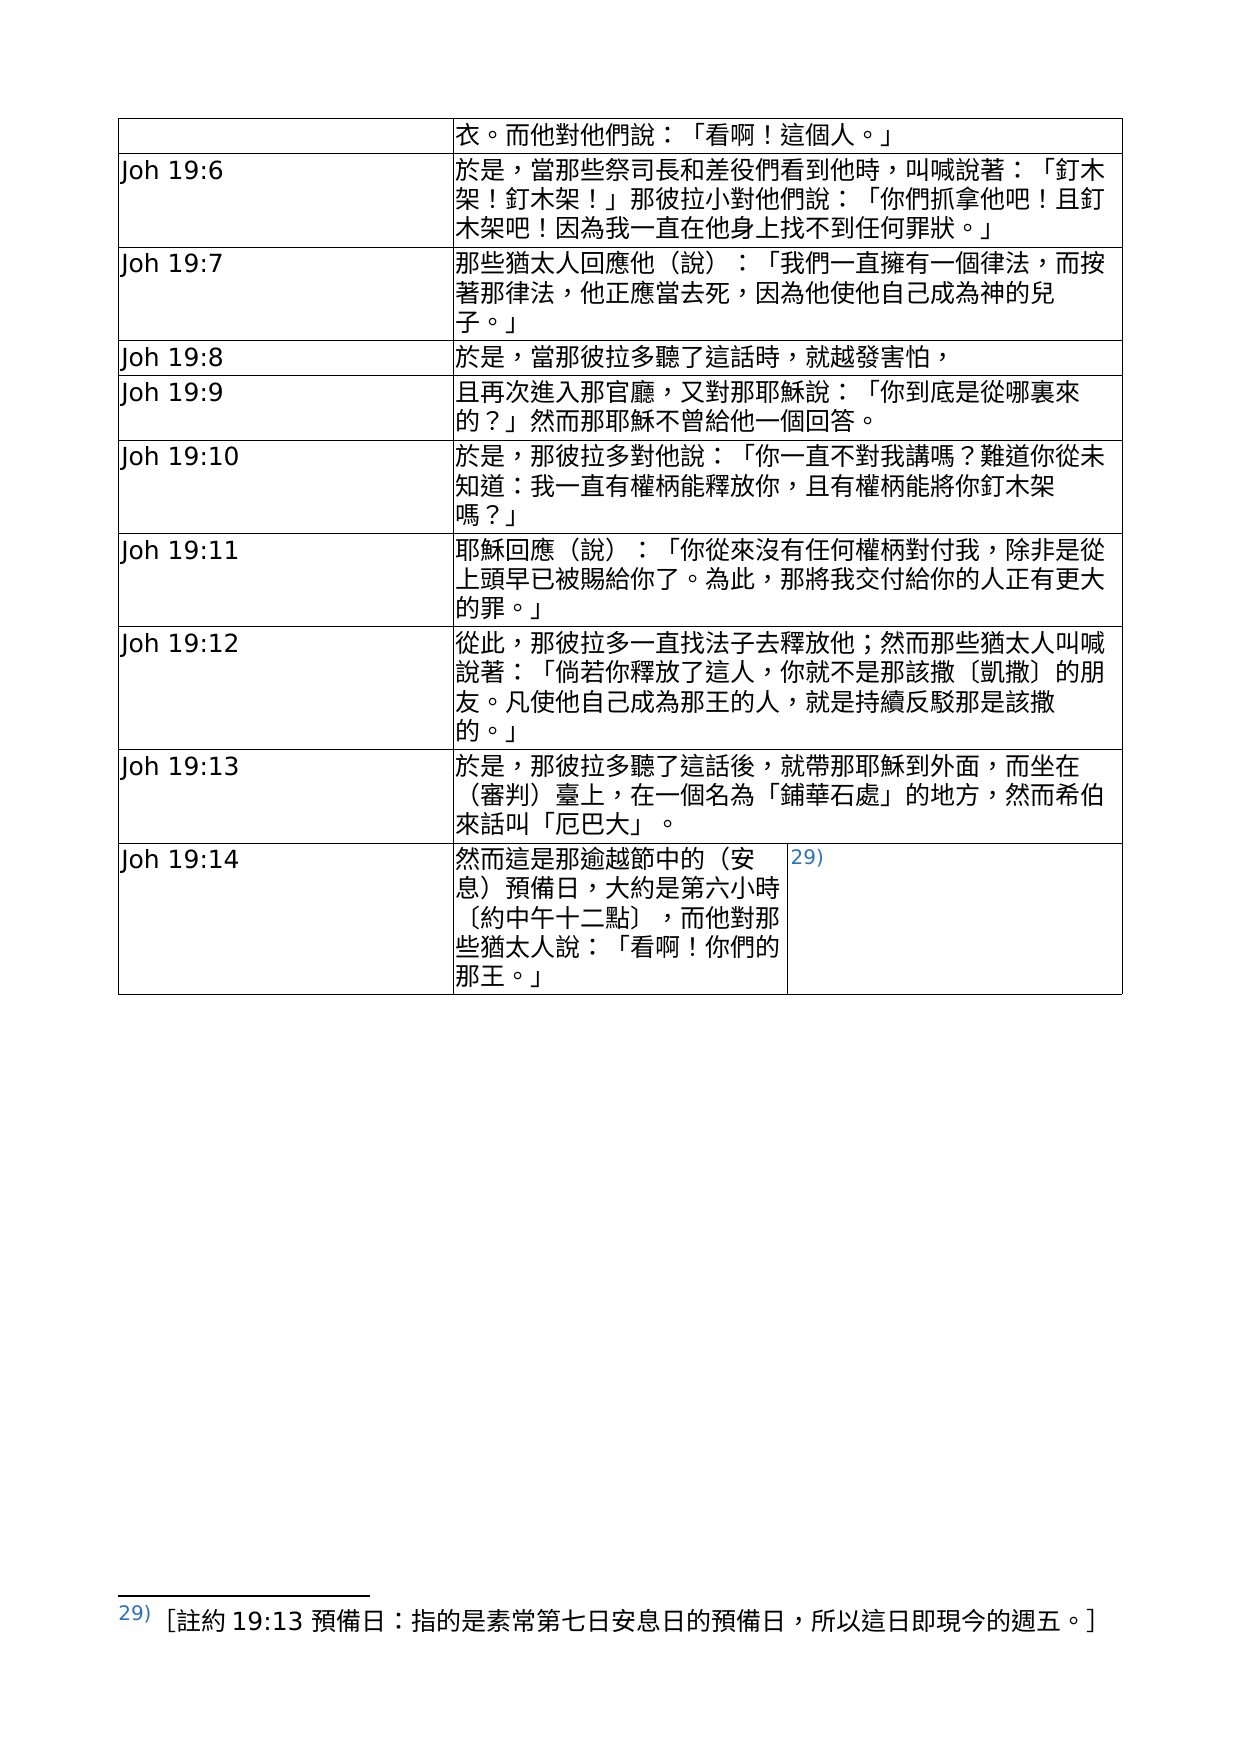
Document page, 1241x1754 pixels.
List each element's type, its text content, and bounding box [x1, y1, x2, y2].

table_cell 衣。而他對他們說：「看啊！這個人。」 [454, 119, 1122, 153]
table_cell Joh 19:9 [119, 376, 453, 439]
table_cell 於是，當那些祭司長和差役們看到他時，叫喊說著：「釘木架！釘木架！」那彼拉小對他們說：「你們抓拿他吧！且釘木架吧！因為我一直在他身上找不到任何罪狀。」 [454, 154, 1122, 247]
table_cell 於是，那彼拉多對他說：「你一直不對我講嗎？難道你從未知道：我一直有權柄能釋放你，且有權柄能將你釘木架嗎？」 [454, 441, 1122, 533]
table_cell 那些猶太人回應他（說）：「我們一直擁有一個律法，而按著那律法，他正應當去死，因為他使他自己成為神的兒子。」 [454, 248, 1122, 340]
table_cell Joh 19:10 [119, 441, 453, 533]
table_cell 耶穌回應（說）：「你從來沒有任何權柄對付我，除非是從上頭早已被賜給你了。為此，那將我交付給你的人正有更大的罪。」 [454, 534, 1122, 626]
table_cell [119, 119, 453, 153]
table_cell Joh 19:8 [119, 341, 453, 375]
table_cell 從此，那彼拉多一直找法子去釋放他；然而那些猶太人叫喊說著：「倘若你釋放了這人，你就不是那該撒〔凱撒〕的朋友。凡使他自己成為那王的人，就是持續反駁那是該撒的。」 [454, 627, 1122, 749]
table_cell Joh 19:14 [119, 844, 453, 994]
table_cell Joh 19:12 [119, 627, 453, 749]
table_cell Joh 19:13 [119, 750, 453, 842]
table_cell Joh 19:6 [119, 154, 453, 247]
table_cell Joh 19:7 [119, 248, 453, 340]
table_cell 且再次進入那官廳，又對那耶穌說：「你到底是從哪裏來的？」然而那耶穌不曾給他一個回答。 [454, 376, 1122, 439]
table_cell 於是，那彼拉多聽了這話後，就帶那耶穌到外面，而坐在（審判）臺上，在一個名為「鋪華石處」的地方，然而希伯來話叫「厄巴大」。 [454, 750, 1122, 842]
table_cell [788, 844, 1122, 994]
table_cell 然而這是那逾越節中的（安息）預備日，大約是第六小時〔約中午十二點〕，而他對那些猶太人說：「看啊！你們的那王。」 [454, 844, 787, 994]
table_cell 於是，當那彼拉多聽了這話時，就越發害怕， [454, 341, 1122, 375]
table_cell Joh 19:11 [119, 534, 453, 626]
